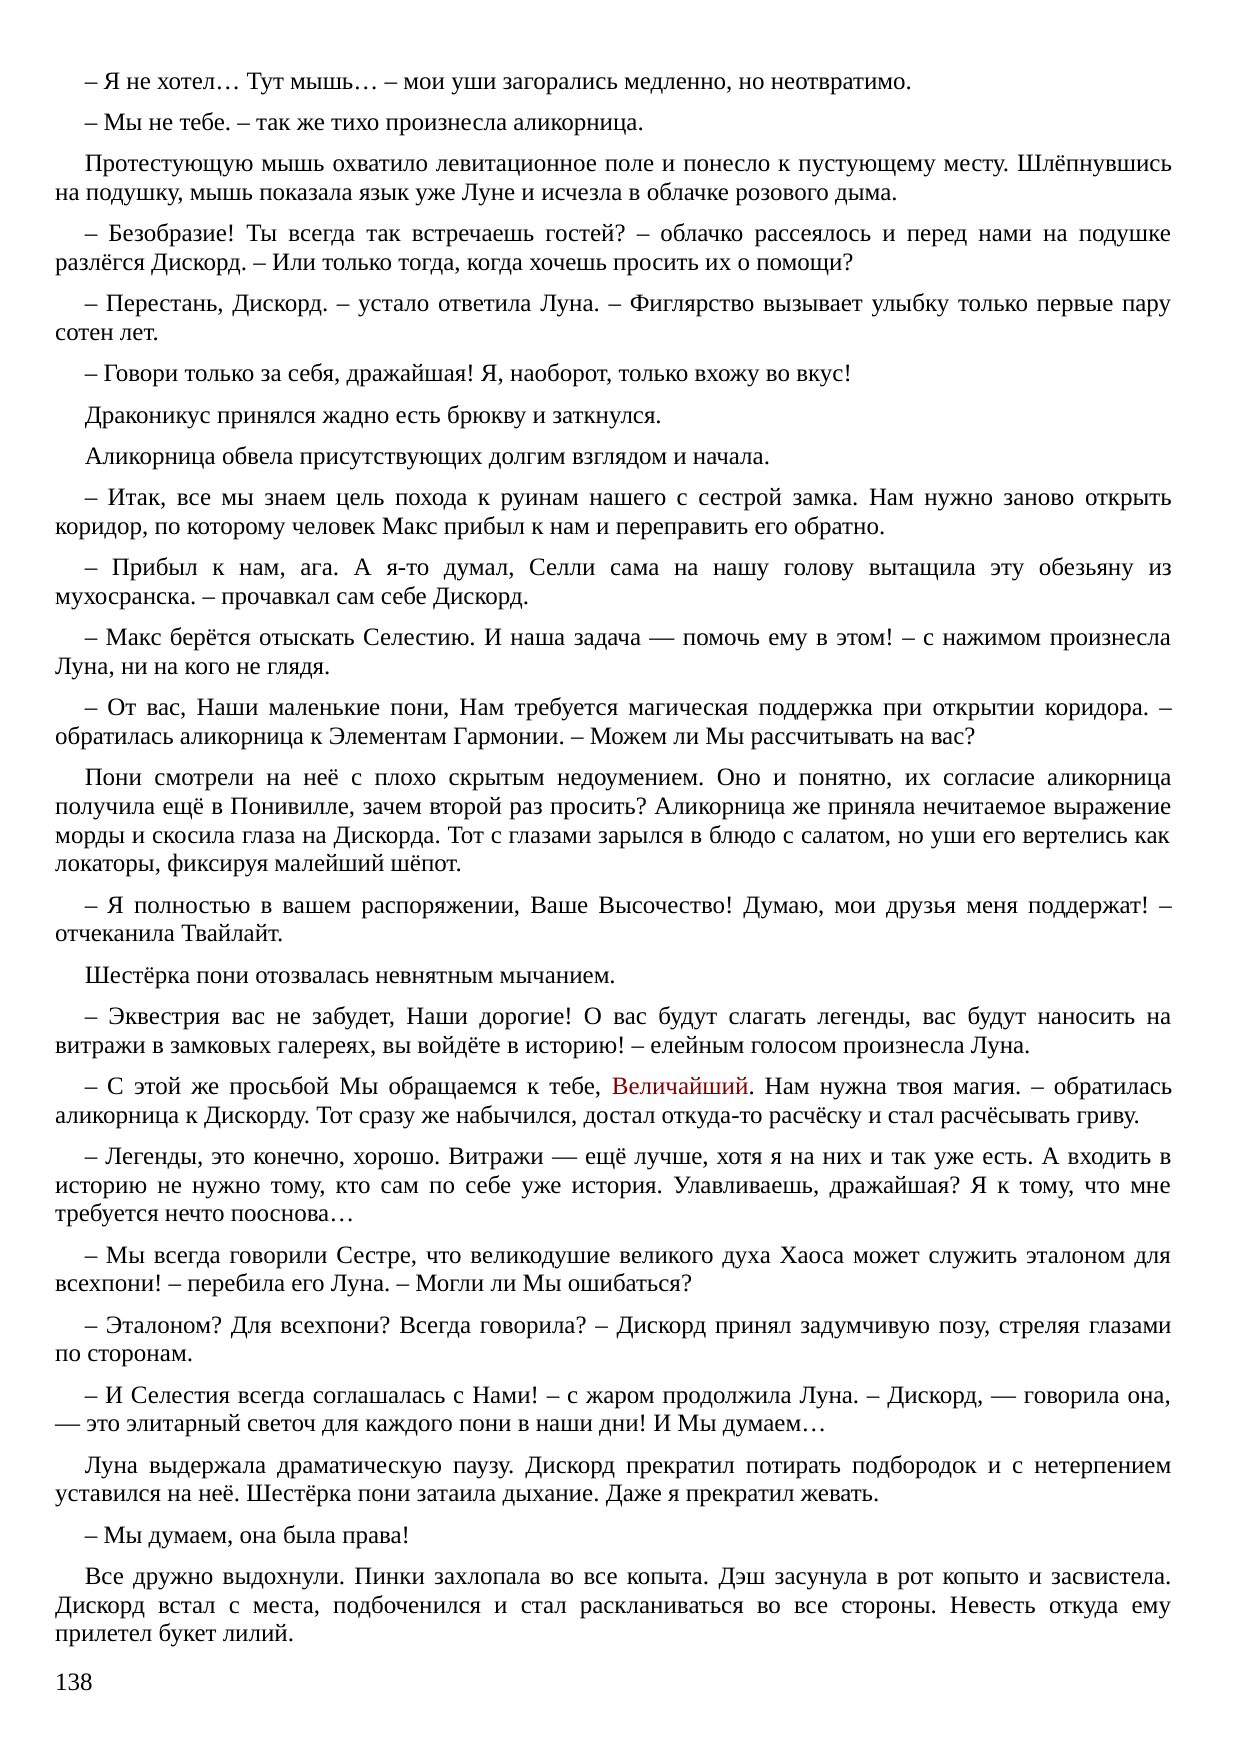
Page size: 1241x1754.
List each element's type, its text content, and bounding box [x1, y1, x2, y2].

text Драконикус принялся жадно есть брюкву и заткнулся. [55, 400, 1173, 428]
text – Говори только за себя, дражайшая! Я, наоборот, только вхожу во вкус! [55, 358, 1173, 387]
text – Мы не тебе. – так же тихо произнесла аликорница. [55, 107, 1173, 136]
text – Безобразие! Ты всегда так встречаешь гостей? – облачко рассеялось и перед нами на подушке разлёгся Дискорд. – Или только тогда, когда хочешь просить их о помощи? [55, 218, 1173, 276]
text – С этой же просьбой Мы обращаемся к тебе, Величайший. Нам нужна твоя магия. – обратилась аликорница к Дискорду. Тот сразу же набычился, достал откуда-то расчёску и стал расчёсывать гриву. [55, 1071, 1173, 1128]
text – Мы думаем, она была права! [55, 1520, 1173, 1548]
text – Перестань, Дискорд. – устало ответила Луна. – Фиглярство вызывает улыбку только первые пару сотен лет. [55, 288, 1173, 346]
text – Эквестрия вас не забудет, Наши дорогие! О вас будут слагать легенды, вас будут наносить на витражи в замковых галереях, вы войдёте в историю! – елейным голосом произнесла Луна. [55, 1001, 1173, 1058]
text – Макс берётся отыскать Селестию. И наша задача — помочь ему в этом! – с нажимом произнесла Луна, ни на кого не глядя. [55, 622, 1173, 680]
text – Эталоном? Для всехпони? Всегда говорила? – Дискорд принял задумчивую позу, стреляя глазами по сторонам. [55, 1310, 1173, 1367]
text Луна выдержала драматическую паузу. Дискорд прекратил потирать подбородок и с нетерпением уставился на неё. Шестёрка пони затаила дыхание. Даже я прекратил жевать. [55, 1450, 1173, 1507]
text Шестёрка пони отозвалась невнятным мычанием. [55, 960, 1173, 988]
text Протестующую мышь охватило левитационное поле и понесло к пустующему месту. Шлёпнувшись на подушку, мышь показала язык уже Луне и исчезла в облачке розового дыма. [55, 148, 1173, 206]
text – Прибыл к нам, ага. А я-то думал, Селли сама на нашу голову вытащила эту обезьяну из мухосранска. – прочавкал сам себе Дискорд. [55, 552, 1173, 610]
text – От вас, Наши маленькие пони, Нам требуется магическая поддержка при открытии коридора. – обратилась аликорница к Элементам Гармонии. – Можем ли Мы рассчитывать на вас? [55, 692, 1173, 750]
text – Легенды, это конечно, хорошо. Витражи — ещё лучше, хотя я на них и так уже есть. А входить в историю не нужно тому, кто сам по себе уже история. Улавливаешь, дражайшая? Я к тому, что мне требуется нечто пооснова… [55, 1141, 1173, 1227]
text – Итак, все мы знаем цель похода к руинам нашего с сестрой замка. Нам нужно заново открыть коридор, по которому человек Макс прибыл к нам и переправить его обратно. [55, 482, 1173, 540]
text – Мы всегда говорили Сестре, что великодушие великого духа Хаоса может служить эталоном для всехпони! – перебила его Луна. – Могли ли Мы ошибаться? [55, 1240, 1173, 1297]
text Аликорница обвела присутствующих долгим взглядом и начала. [55, 441, 1173, 470]
text Пони смотрели на неё с плохо скрытым недоумением. Оно и понятно, их согласие аликорница получила ещё в Понивилле, зачем второй раз просить? Аликорница же приняла нечитаемое выражение морды и скосила глаза на Дискорда. Тот с глазами зарылся в блюдо с салатом, но уши его вертелись как локаторы, фиксируя малейший шёпот. [55, 762, 1173, 877]
text – Я не хотел… Тут мышь… – мои уши загорались медленно, но неотвратимо. [55, 66, 1173, 95]
text – Я полностью в вашем распоряжении, Ваше Высочество! Думаю, мои друзья меня поддержат! – отчеканила Твайлайт. [55, 890, 1173, 947]
text Все дружно выдохнули. Пинки захлопала во все копыта. Дэш засунула в рот копыто и засвистела. Дискорд встал с места, подбоченился и стал раскланиваться во все стороны. Невесть откуда ему прилетел букет лилий. [55, 1561, 1173, 1647]
text – И Селестия всегда соглашалась с Нами! – с жаром продолжила Луна. – Дискорд, — говорила она, — это элитарный светоч для каждого пони в наши дни! И Мы думаем… [55, 1380, 1173, 1437]
